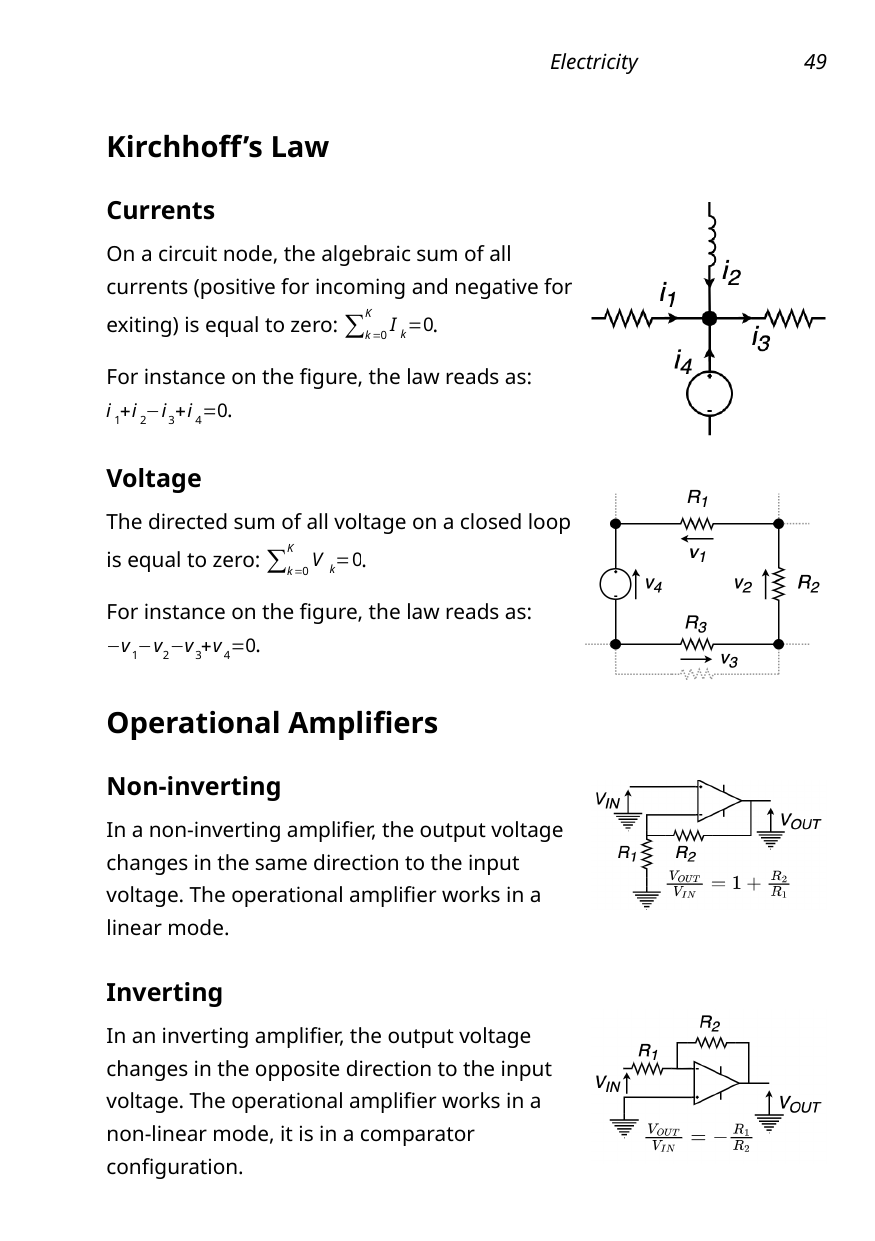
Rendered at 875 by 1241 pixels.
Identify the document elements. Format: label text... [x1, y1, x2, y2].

text On a circuit node, the algebraic sum of all currents (positive for incoming and negative for exiting) is equal to zero: . [106, 239, 590, 343]
text The directed sum of all voltage on a closed loop is equal to zero: . [106, 507, 584, 578]
text In a non-inverting amplifier, the output voltage changes in the same direction to the input voltage. The operational amplifier works in a linear mode. [106, 815, 827, 941]
subtitle Currents [106, 193, 827, 227]
subtitle Kirchhoff’s Law [106, 126, 827, 166]
text In an inverting amplifier, the output voltage changes in the opposite direction to the input voltage. The operational amplifier works in a non-linear mode, it is in a comparator configuration. [106, 1021, 827, 1180]
picture [584, 481, 827, 680]
picture [590, 780, 827, 910]
subtitle Non-inverting [106, 769, 827, 803]
subtitle Inverting [106, 975, 827, 1009]
picture [590, 200, 827, 436]
subtitle Operational Amplifiers [106, 702, 827, 742]
text For instance on the figure, the law reads as: . [106, 362, 590, 427]
text For instance on the figure, the law reads as: . [106, 597, 584, 662]
picture [590, 1009, 827, 1164]
subtitle Voltage [106, 461, 827, 494]
